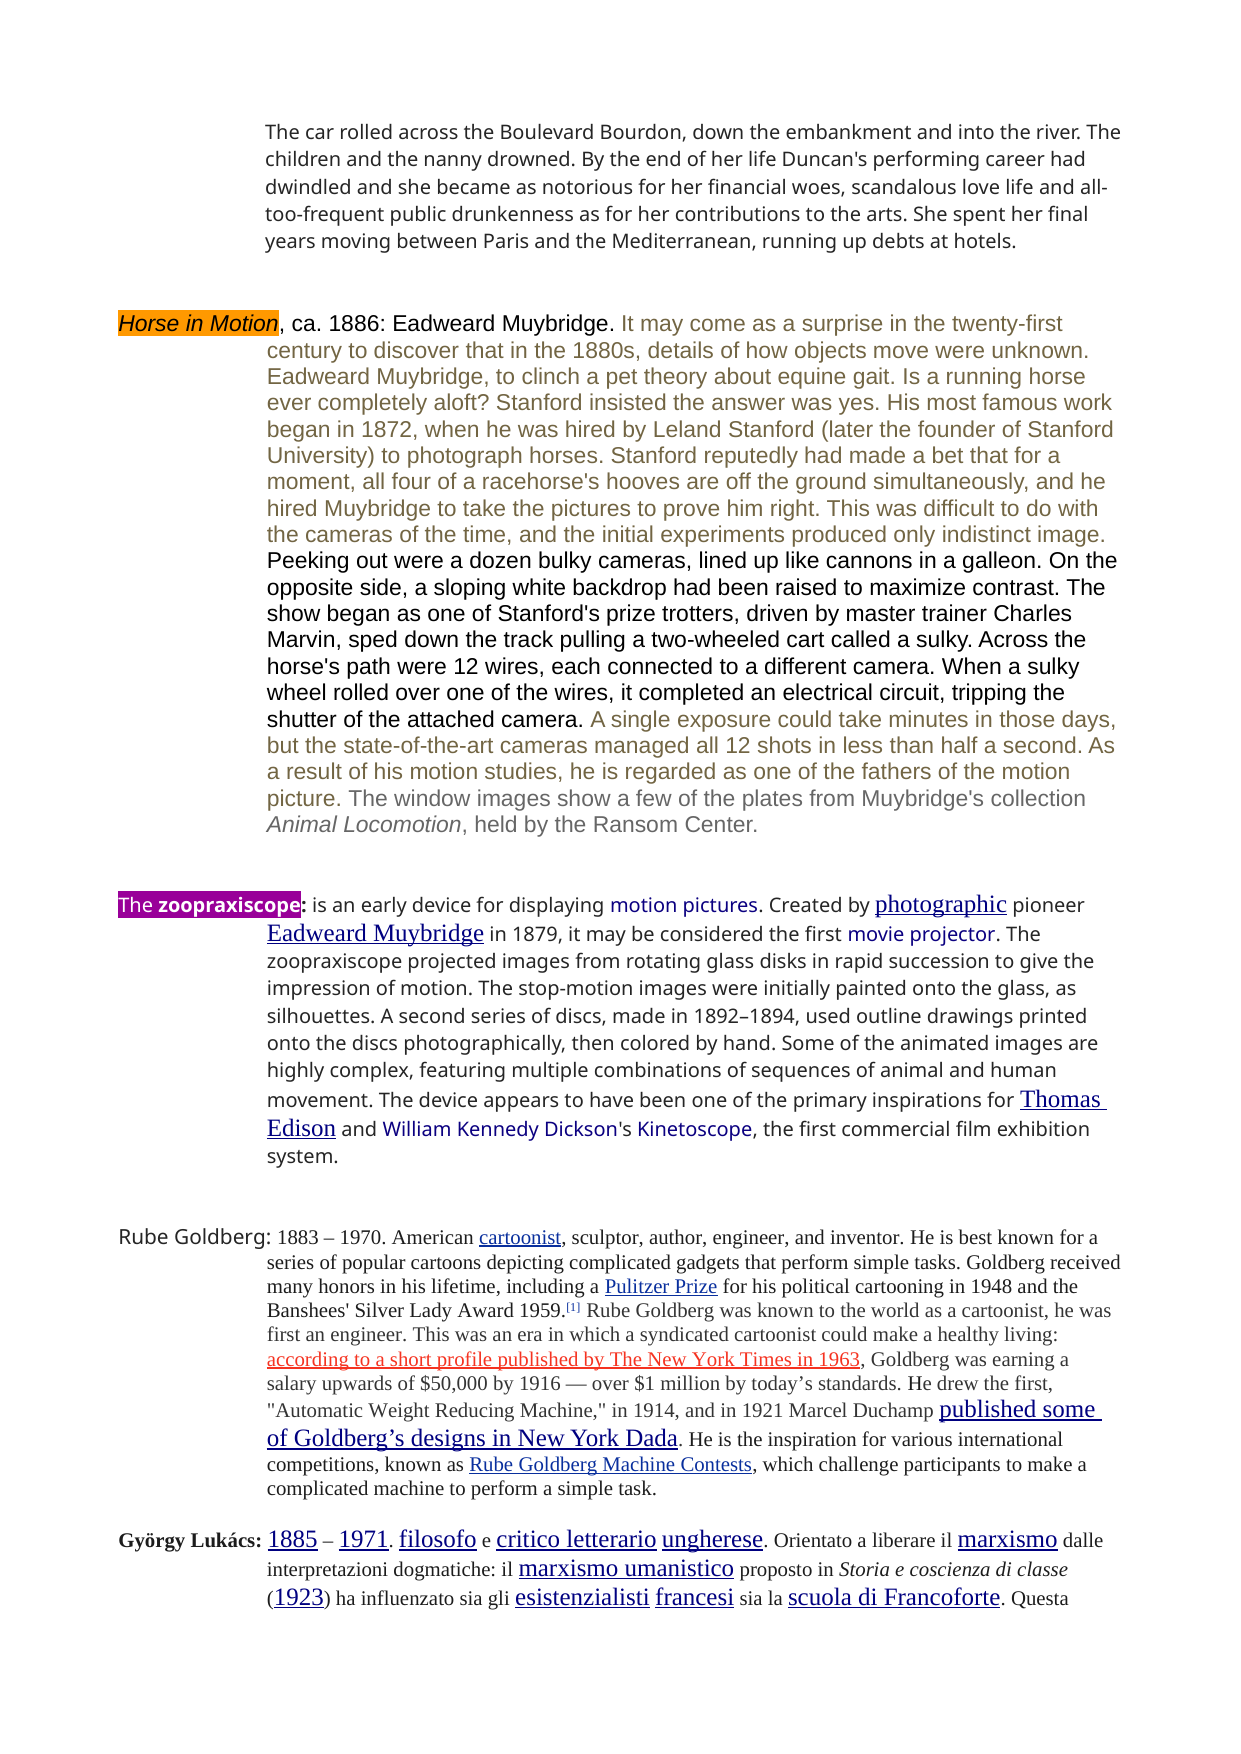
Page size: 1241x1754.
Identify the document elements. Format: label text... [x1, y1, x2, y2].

subtitle Horse in Motion, ca. 1886: Eadweard Muybridge. It may come as a surprise in the twenty-first century to discover that in the 1880s, details of how objects move were unknown. Eadweard Muybridge, to clinch a pet theory about equine gait. Is a running horse ever completely aloft? Stanford insisted the answer was yes. His most famous work began in 1872, when he was hired by Leland Stanford (later the founder of Stanford University) to photograph horses. Stanford reputedly had made a bet that for a moment, all four of a racehorse's hooves are off the ground simultaneously, and he hired Muybridge to take the pictures to prove him right. This was difficult to do with the cameras of the time, and the initial experiments produced only indistinct image. Peeking out were a dozen bulky cameras, lined up like cannons in a galleon. On the opposite side, a sloping white backdrop had been raised to maximize contrast. The show began as one of Stanford's prize trotters, driven by master trainer Charles Marvin, sped down the track pulling a two-wheeled cart called a sulky. Across the horse's path were 12 wires, each connected to a different camera. When a sulky wheel rolled over one of the wires, it completed an electrical circuit, tripping the shutter of the attached camera. A single exposure could take minutes in those days, but the state-of-the-art cameras managed all 12 shots in less than half a second. As a result of his motion studies, he is regarded as one of the fathers of the motion picture. The window images show a few of the plates from Muybridge's collection Animal Locomotion, held by the Ransom Center. [118, 310, 1122, 837]
text The zoopraxiscope: is an early device for displaying motion pictures. Created by photographic pioneer Eadweard Muybridge in 1879, it may be considered the first movie projector. The zoopraxiscope projected images from rotating glass disks in rapid succession to give the impression of motion. The stop-motion images were initially painted onto the glass, as silhouettes. A second series of discs, made in 1892–1894, used outline drawings printed onto the discs photographically, then colored by hand. Some of the animated images are highly complex, featuring multiple combinations of sequences of animal and human movement. The device appears to have been one of the primary inspirations for Thomas Edison and William Kennedy Dickson's Kinetoscope, the first commercial film exhibition system. [118, 889, 1122, 1169]
text Rube Goldberg: 1883 – 1970. American cartoonist, sculptor, author, engineer, and inventor. He is best known for a series of popular cartoons depicting complicated gadgets that perform simple tasks. Goldberg received many honors in his lifetime, including a Pulitzer Prize for his political cartooning in 1948 and the Banshees' Silver Lady Award 1959.[1] Rube Goldberg was known to the world as a cartoonist, he was first an engineer. This was an era in which a syndicated cartoonist could make a healthy living: according to a short profile published by The New York Times in 1963, Goldberg was earning a salary upwards of $50,000 by 1916 — over $1 million by today’s standards. He drew the first, "Automatic Weight Reducing Machine," in 1914, and in 1921 Marcel Duchamp published some of Goldberg’s designs in New York Dada. He is the inspiration for various international competitions, known as Rube Goldberg Machine Contests, which challenge participants to make a complicated machine to perform a simple task. [118, 1222, 1122, 1500]
text The car rolled across the Boulevard Bourdon, down the embankment and into the river. The children and the nanny drowned. By the end of her life Duncan's performing career had dwindled and she became as notorious for her financial woes, scandalous love life and all-too-frequent public drunkenness as for her contributions to the arts. She spent her final years moving between Paris and the Mediterranean, running up debts at hotels. [118, 118, 1122, 254]
text György Lukács: 1885 – 1971. filosofo e critico letterario ungherese. Orientato a liberare il marxismo dalle interpretazioni dogmatiche: il marxismo umanistico proposto in Storia e coscienza di classe (1923) ha influenzato sia gli esistenzialisti francesi sia la scuola di Francoforte. Questa [118, 1524, 1122, 1611]
